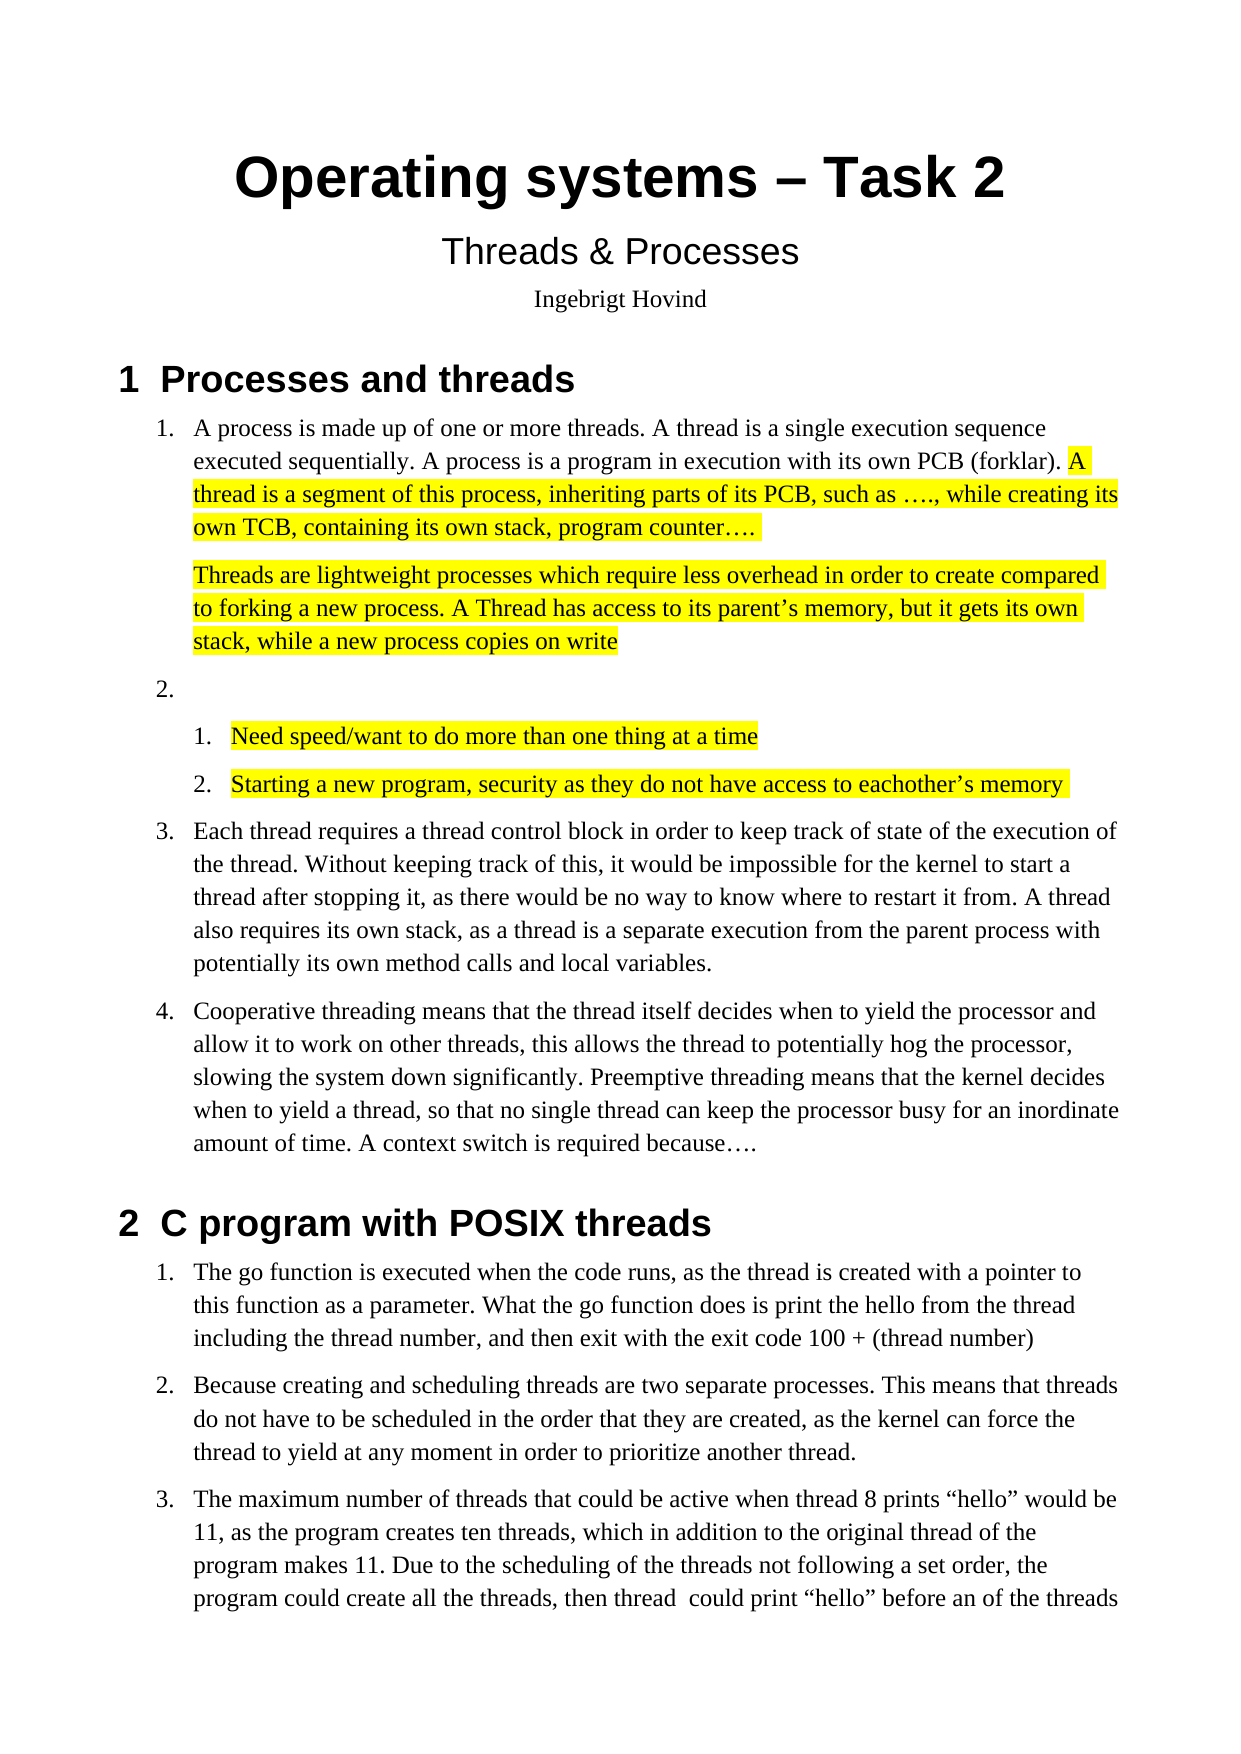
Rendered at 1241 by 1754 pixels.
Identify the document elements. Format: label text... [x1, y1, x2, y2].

list A process is made up of one or more threads. A thread is a single execution sequence executed sequentially. A process is a program in execution with its own PCB (forklar). A thread is a segment of this process, inheriting parts of its PCB, such as …., while creating its own TCB, containing its own stack, program counter…. [156, 413, 1122, 541]
text Ingebrigt Hovind [118, 284, 1122, 313]
list The maximum number of threads that could be active when thread 8 prints “hello” would be 11, as the program creates ten threads, which in addition to the original thread of the program makes 11. Due to the scheduling of the threads not following a set order, the program could create all the threads, then thread could print “hello” before an of the threads [156, 1484, 1122, 1612]
subtitle Threads & Processes [118, 229, 1122, 272]
list Need speed/want to do more than one thing at a time [193, 721, 1122, 750]
list Starting a new program, security as they do not have access to eachother’s memory [193, 769, 1122, 798]
list The go function is executed when the code runs, as the thread is created with a pointer to this function as a parameter. What the go function does is print the hello from the thread including the thread number, and then exit with the exit code 100 + (thread number) [156, 1257, 1122, 1352]
subtitle 1 Processes and threads [118, 357, 1122, 401]
list Each thread requires a thread control block in order to keep track of state of the execution of the thread. Without keeping track of this, it would be impossible for the kernel to start a thread after stopping it, as there would be no way to know where to restart it from. A thread also requires its own stack, as a thread is a separate execution from the parent process with potentially its own method calls and local variables. [156, 816, 1122, 977]
list Threads are lightweight processes which require less overhead in order to create compared to forking a new process. A Thread has access to its parent’s memory, but it gets its own stack, while a new process copies on write [156, 560, 1122, 655]
list Because creating and scheduling threads are two separate processes. This means that threads do not have to be scheduled in the order that they are created, as the kernel can force the thread to yield at any moment in order to prioritize another thread. [156, 1371, 1122, 1465]
subtitle 2 C program with POSIX threads [118, 1201, 1122, 1244]
title Operating systems – Task 2 [118, 143, 1122, 210]
list Cooperative threading means that the thread itself decides when to yield the processor and allow it to work on other threads, this allows the thread to potentially hog the processor, slowing the system down significantly. Preemptive threading means that the kernel decides when to yield a thread, so that no single thread can keep the processor busy for an inordinate amount of time. A context switch is required because…. [156, 996, 1122, 1157]
